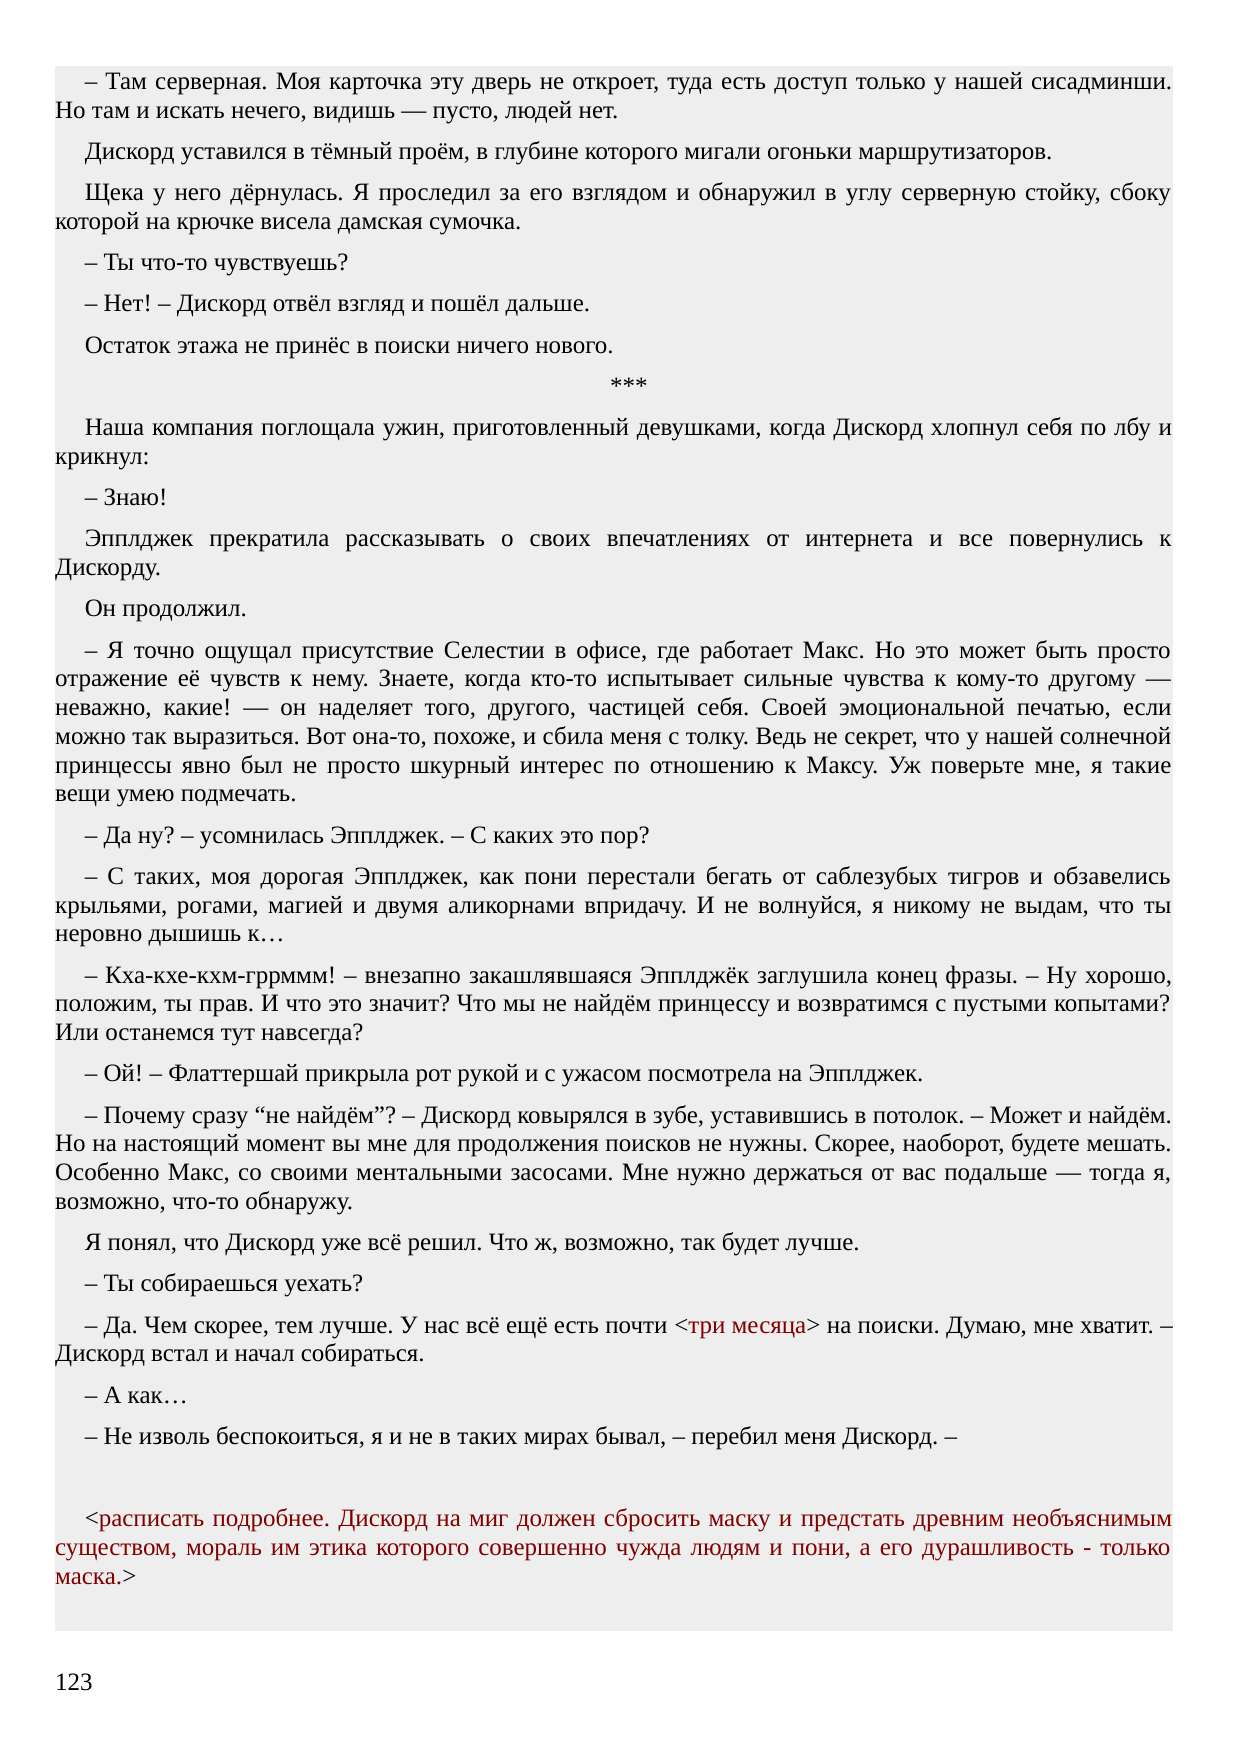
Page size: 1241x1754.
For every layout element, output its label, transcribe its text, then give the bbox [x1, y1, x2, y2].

text Я понял, что Дискорд уже всё решил. Что ж, возможно, так будет лучше. [55, 1227, 1173, 1256]
text Щека у него дёрнулась. Я проследил за его взглядом и обнаружил в углу серверную стойку, сбоку которой на крючке висела дамская сумочка. [55, 177, 1173, 235]
text <расписать подробнее. Дискорд на миг должен сбросить маску и предстать древним необъяснимым существом, мораль им этика которого совершенно чужда людям и пони, а его дурашливость - только маска.> [55, 1503, 1173, 1590]
text *** [55, 371, 1173, 400]
text – Нет! – Дискорд отвёл взгляд и пошёл дальше. [55, 288, 1173, 317]
text – Ты собираешься уехать? [55, 1268, 1173, 1297]
text – Ты что-то чувствуешь? [55, 247, 1173, 276]
text – Там серверная. Моя карточка эту дверь не откроет, туда есть доступ только у нашей сисадминши. Но там и искать нечего, видишь — пусто, людей нет. [55, 66, 1173, 123]
text Наша компания поглощала ужин, приготовленный девушками, когда Дискорд хлопнул себя по лбу и крикнул: [55, 412, 1173, 470]
text – С таких, моя дорогая Эпплджек, как пони перестали бегать от саблезубых тигров и обзавелись крыльями, рогами, магией и двумя аликорнами впридачу. И не волнуйся, я никому не выдам, что ты неровно дышишь к… [55, 861, 1173, 947]
text Остаток этажа не принёс в поиски ничего нового. [55, 330, 1173, 358]
text – Я точно ощущал присутствие Селестии в офисе, где работает Макс. Но это может быть просто отражение её чувств к нему. Знаете, когда кто-то испытывает сильные чувства к кому-то другому — неважно, какие! — он наделяет того, другого, частицей себя. Своей эмоциональной печатью, если можно так выразиться. Вот она-то, похоже, и сбила меня с толку. Ведь не секрет, что у нашей солнечной принцессы явно был не просто шкурный интерес по отношению к Максу. Уж поверьте мне, я такие вещи умею подмечать. [55, 635, 1173, 807]
text – Почему сразу “не найдём”? – Дискорд ковырялся в зубе, уставившись в потолок. – Может и найдём. Но на настоящий момент вы мне для продолжения поисков не нужны. Скорее, наоборот, будете мешать. Особенно Макс, со своими ментальными засосами. Мне нужно держаться от вас подальше — тогда я, возможно, что-то обнаружу. [55, 1100, 1173, 1215]
text Он продолжил. [55, 593, 1173, 622]
text Эпплджек прекратила рассказывать о своих впечатлениях от интернета и все повернулись к Дискорду. [55, 523, 1173, 581]
text – Кха-кхе-кхм-гррммм! – внезапно закашлявшаяся Эпплджёк заглушила конец фразы. – Ну хорошо, положим, ты прав. И что это значит? Что мы не найдём принцессу и возвратимся с пустыми копытами? Или останемся тут навсегда? [55, 960, 1173, 1046]
text – А как… [55, 1380, 1173, 1408]
text – Ой! – Флаттершай прикрыла рот рукой и с ужасом посмотрела на Эпплджек. [55, 1058, 1173, 1087]
text – Не изволь беспокоиться, я и не в таких мирах бывал, – перебил меня Дискорд. – [55, 1421, 1173, 1450]
text – Да. Чем скорее, тем лучше. У нас всё ещё есть почти <три месяца> на поиски. Думаю, мне хватит. – Дискорд встал и начал собираться. [55, 1310, 1173, 1367]
text – Знаю! [55, 482, 1173, 511]
text – Да ну? – усомнилась Эпплджек. – С каких это пор? [55, 820, 1173, 848]
text Дискорд уставился в тёмный проём, в глубине которого мигали огоньки маршрутизаторов. [55, 136, 1173, 165]
